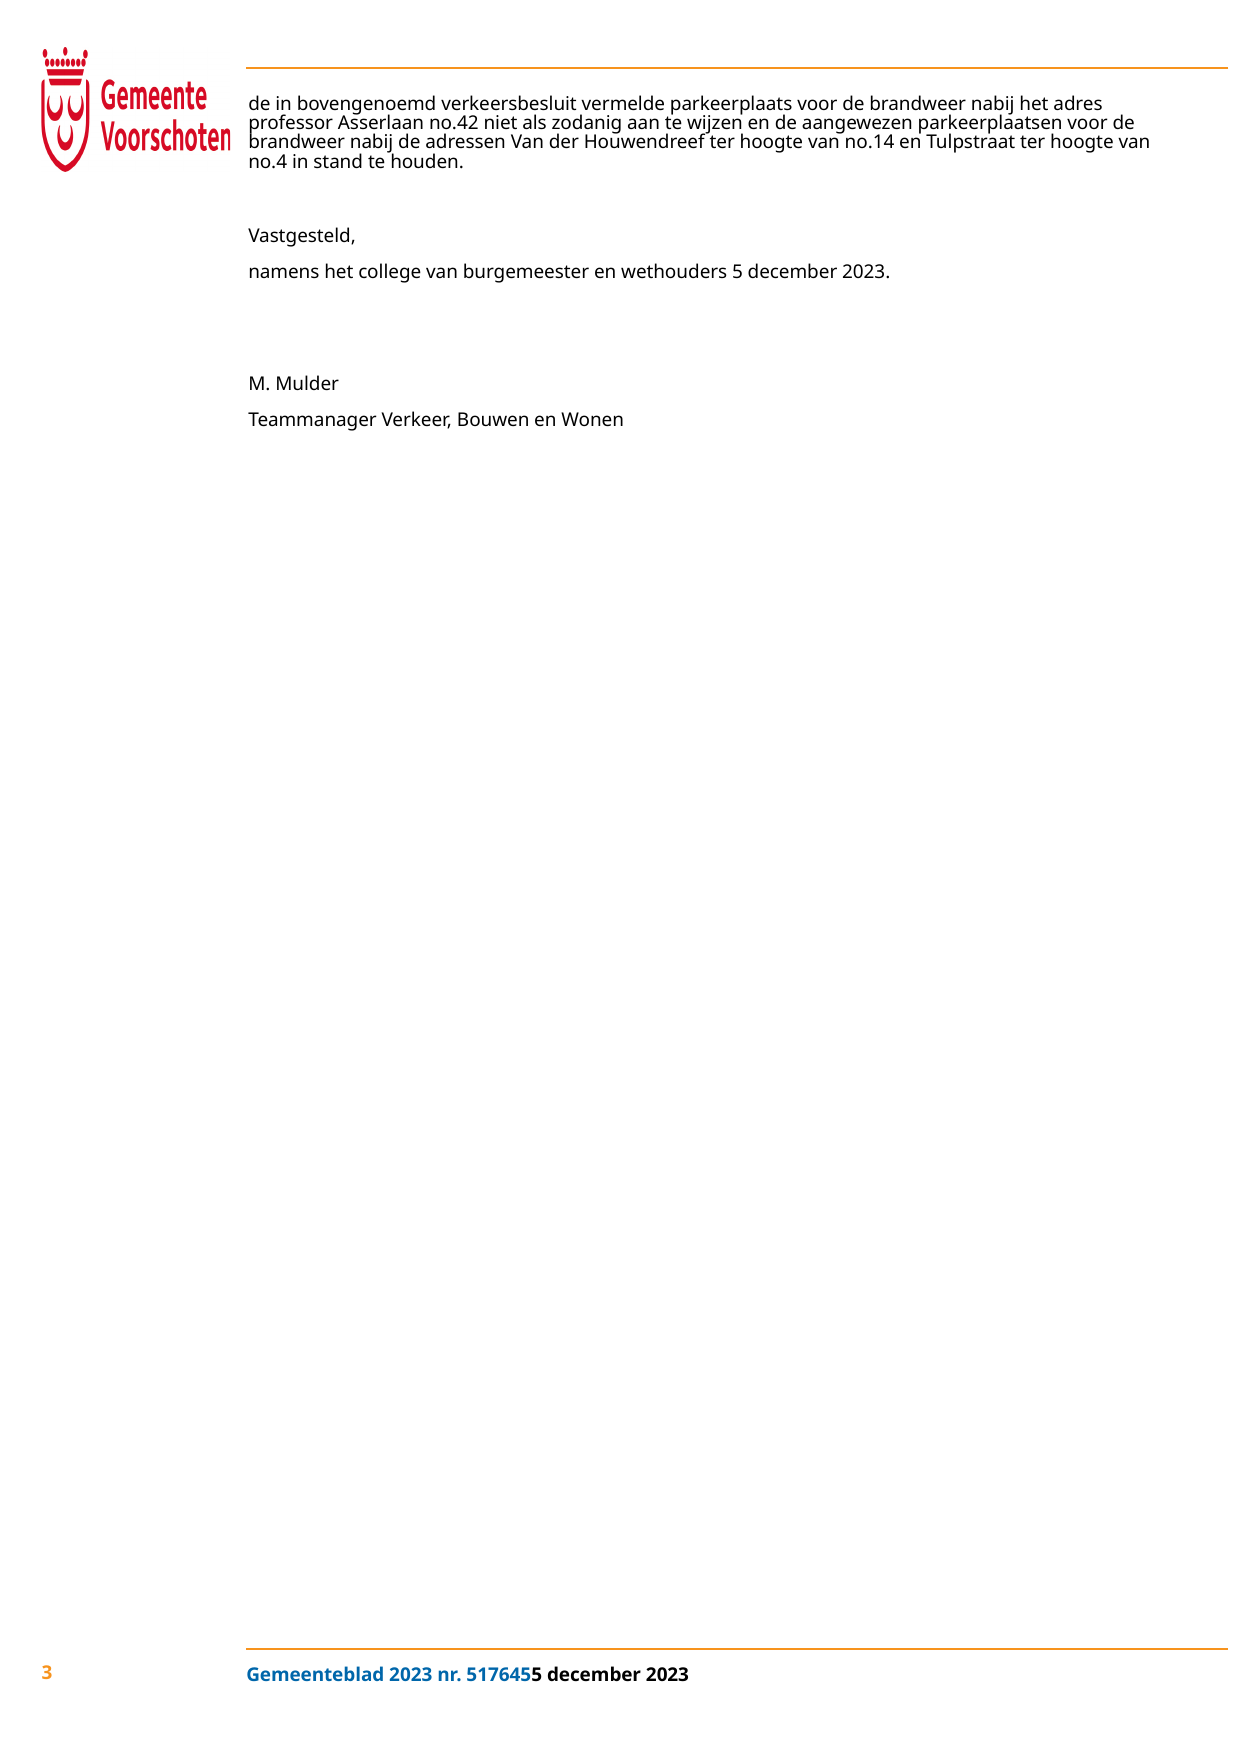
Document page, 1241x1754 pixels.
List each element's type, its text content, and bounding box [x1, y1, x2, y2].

text Teammanager Verkeer, Bouwen en Wonen [248, 411, 1152, 431]
text M. Mulder [248, 374, 1152, 394]
picture [41, 47, 231, 172]
text Vastgesteld, [248, 227, 1152, 246]
text namens het college van burgemeester en wethouders 5 december 2023. [248, 263, 1152, 283]
text de in bovengenoemd verkeersbesluit vermelde parkeerplaats voor de brandweer nabij het adres professor Asserlaan no.42 niet als zodanig aan te wijzen en de aangewezen parkeerplaatsen voor de brandweer nabij de adressen Van der Houwendreef ter hoogte van no.14 en Tulpstraat ter hoogte van no.4 in stand te houden. [248, 95, 1152, 172]
